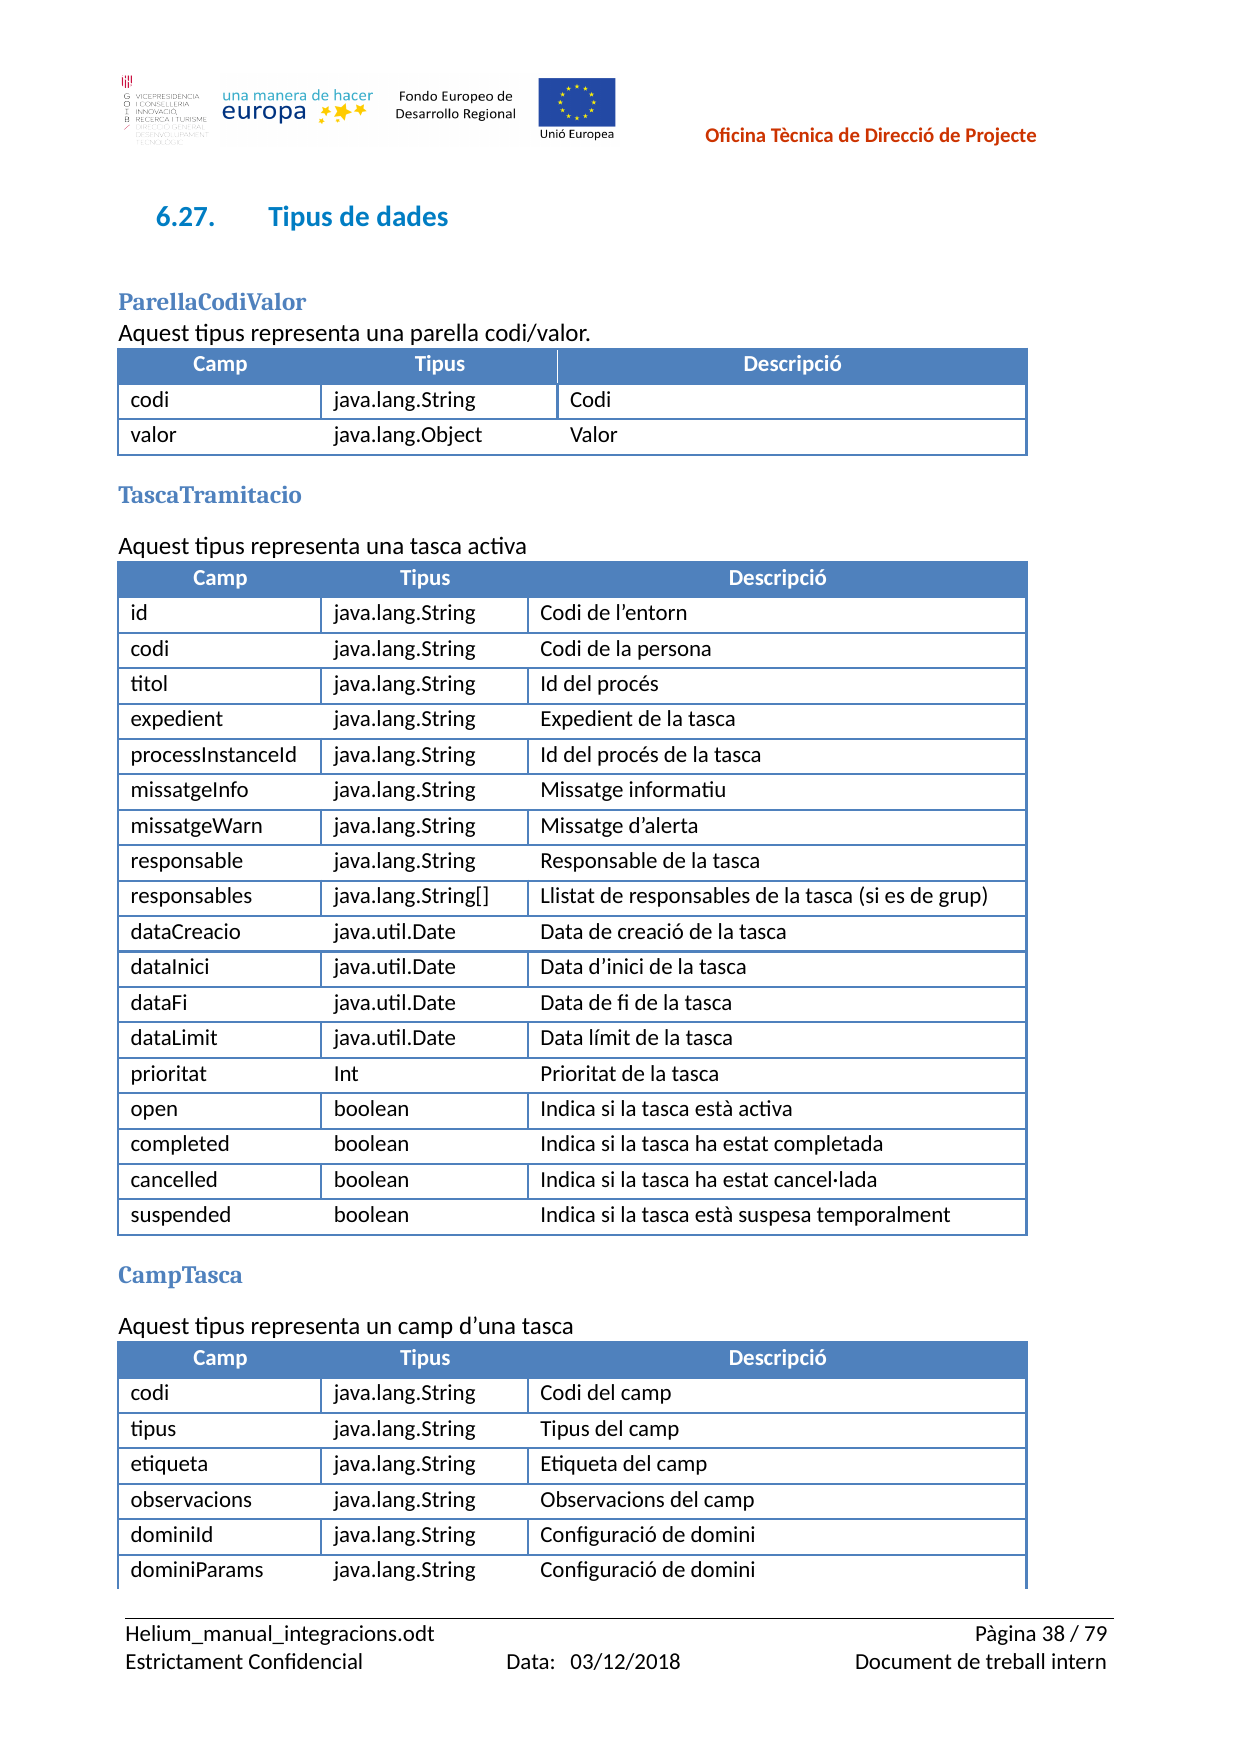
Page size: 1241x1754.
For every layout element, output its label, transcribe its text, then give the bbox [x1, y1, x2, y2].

table_cell Indica si la tasca ha estat cancel·lada [529, 1165, 1025, 1198]
table_cell java.lang.String [321, 775, 528, 809]
table_cell Etiqueta del camp [529, 1449, 1025, 1483]
table_cell dominiParams [119, 1556, 321, 1589]
table_cell Llistat de responsables de la tasca (si es de grup) [529, 882, 1025, 915]
table_header Tipus [321, 563, 528, 596]
table_cell Data de fi de la tasca [528, 988, 1025, 1021]
table_cell missatgeWarn [119, 811, 320, 844]
text CampTasca [118, 1261, 1122, 1289]
table_cell responsables [119, 882, 320, 915]
table_cell prioritat [119, 1059, 321, 1092]
text Aquest tipus representa una parella codi/valor. [118, 317, 1122, 347]
table_cell Data de creació de la tasca [528, 917, 1025, 950]
table_header Tipus [321, 350, 557, 383]
table_cell java.lang.String [321, 705, 528, 738]
table_cell java.lang.String [321, 634, 528, 667]
table_cell Indica si la tasca està suspesa temporalment [528, 1200, 1025, 1234]
table_cell open [119, 1094, 320, 1127]
text Aquest tipus representa una tasca activa [118, 530, 1122, 561]
table_cell Observacions del camp [528, 1485, 1025, 1518]
table_cell Indica si la tasca ha estat completada [528, 1130, 1025, 1163]
table_cell java.lang.String [322, 1449, 527, 1483]
table_cell Id del procés de la tasca [529, 740, 1025, 773]
table_cell java.lang.String[] [322, 882, 527, 915]
table_cell java.util.Date [321, 988, 528, 1021]
table_cell java.lang.String [322, 1379, 527, 1412]
table_cell dataLimit [119, 1023, 320, 1057]
table_cell codi [119, 634, 321, 667]
table_cell dataCreacio [119, 917, 321, 950]
table_cell id [119, 598, 320, 632]
table_cell Responsable de la tasca [528, 846, 1025, 879]
table_header Descripció [528, 563, 1025, 596]
table_cell Missatge d’alerta [529, 811, 1025, 844]
table_cell Int [321, 1059, 528, 1092]
table_cell dataInici [119, 953, 320, 986]
table_cell responsable [119, 846, 321, 879]
table_cell Configuració de domini [528, 1556, 1025, 1589]
table_cell java.lang.String [322, 1520, 527, 1553]
table_cell codi [119, 385, 320, 418]
table_cell Codi de l’entorn [529, 598, 1025, 632]
table_cell java.lang.String [321, 1556, 528, 1589]
table_cell java.lang.String [322, 740, 527, 773]
table_header Descripció [558, 350, 1025, 383]
table_cell dominiId [119, 1520, 320, 1553]
table_cell java.lang.String [321, 1485, 528, 1518]
table_cell java.lang.String [322, 598, 527, 632]
table_cell Missatge informatiu [528, 775, 1025, 809]
table_cell boolean [321, 1200, 528, 1234]
table_cell etiqueta [119, 1449, 320, 1483]
table_cell java.util.Date [322, 1023, 527, 1057]
table_cell Id del procés [529, 669, 1025, 702]
subtitle Tipus de dades [156, 198, 1122, 234]
text Aquest tipus representa un camp d’una tasca [118, 1310, 1122, 1341]
picture [118, 73, 213, 147]
table_cell Codi del camp [529, 1379, 1025, 1412]
table_cell Configuració de domini [529, 1520, 1025, 1553]
table_cell tipus [119, 1414, 321, 1447]
table_header Camp [119, 563, 321, 596]
table_header Camp [119, 1343, 321, 1376]
table_cell dataFi [119, 988, 321, 1021]
table_cell observacions [119, 1485, 321, 1518]
table_cell Indica si la tasca està activa [529, 1094, 1025, 1127]
table_cell java.lang.String [321, 846, 528, 879]
table_cell missatgeInfo [119, 775, 321, 809]
table_cell completed [119, 1130, 321, 1163]
table_cell Data d’inici de la tasca [529, 953, 1025, 986]
text ParellaCodiValor [118, 288, 1122, 317]
table_cell boolean [322, 1094, 527, 1127]
table_cell java.util.Date [322, 953, 527, 986]
table_header Camp [119, 350, 321, 383]
table_cell boolean [321, 1130, 528, 1163]
table_cell Codi de la persona [528, 634, 1025, 667]
table_header Tipus [321, 1343, 528, 1376]
table_cell boolean [322, 1165, 527, 1198]
picture [219, 73, 621, 147]
table_cell Prioritat de la tasca [528, 1059, 1025, 1092]
table_cell java.util.Date [321, 917, 528, 950]
table_cell java.lang.String [322, 811, 527, 844]
table_cell codi [119, 1379, 320, 1412]
table_cell Expedient de la tasca [528, 705, 1025, 738]
table_cell Data límit de la tasca [529, 1023, 1025, 1057]
table_cell Valor [558, 420, 1025, 454]
table_cell java.lang.String [321, 1414, 528, 1447]
table_cell suspended [119, 1200, 321, 1234]
table_cell java.lang.Object [321, 420, 557, 454]
table_cell Tipus del camp [528, 1414, 1025, 1447]
text TascaTramitacio [118, 481, 1122, 509]
table_cell java.lang.String [322, 669, 527, 702]
table_cell java.lang.String [322, 385, 556, 418]
table_cell cancelled [119, 1165, 320, 1198]
table_header Descripció [528, 1343, 1025, 1376]
table_cell Codi [559, 385, 1025, 418]
table_cell expedient [119, 705, 321, 738]
table_cell titol [119, 669, 320, 702]
table_cell valor [119, 420, 321, 454]
table_cell processInstanceId [119, 740, 320, 773]
